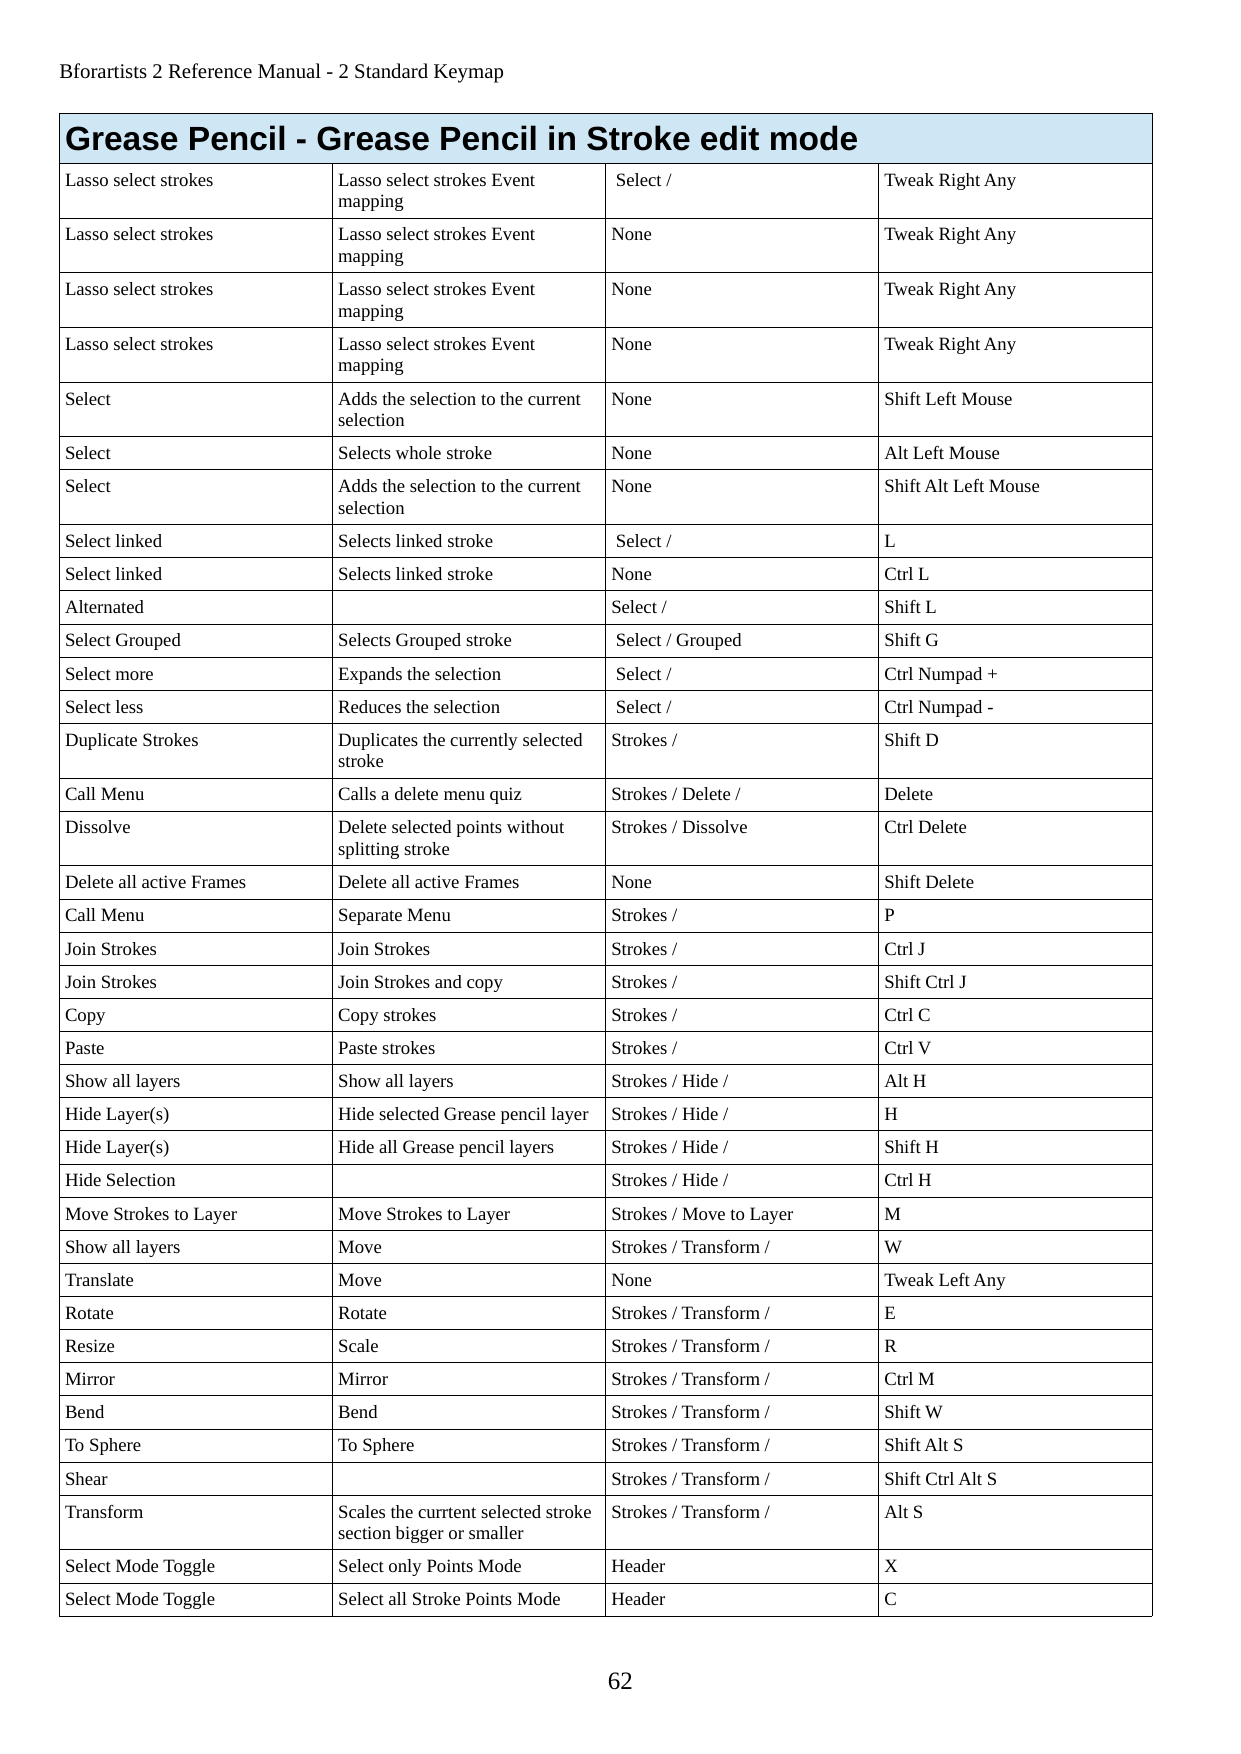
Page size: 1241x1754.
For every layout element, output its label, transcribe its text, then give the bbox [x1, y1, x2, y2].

table_cell Hide all Grease pencil layers [333, 1131, 605, 1163]
table_cell Hide selected Grease pencil layer [333, 1098, 605, 1130]
table_cell Selects whole stroke [333, 437, 605, 469]
table_cell Ctrl L [879, 558, 1152, 590]
table_cell Rotate [333, 1297, 605, 1329]
table_cell None [606, 1264, 878, 1296]
table_cell Join Strokes [333, 933, 605, 965]
table_cell Tweak Left Any [879, 1264, 1152, 1296]
table_cell Header [606, 1584, 878, 1616]
table_cell None [606, 470, 878, 524]
table_cell Alt Left Mouse [879, 437, 1152, 469]
table_cell Ctrl M [879, 1363, 1152, 1395]
table_cell Select linked [60, 525, 332, 557]
table_cell X [879, 1550, 1152, 1582]
table_cell Move [333, 1231, 605, 1263]
table_cell Dissolve [60, 812, 332, 865]
table_cell Hide Layer(s) [60, 1098, 332, 1130]
table_cell Ctrl C [879, 999, 1152, 1031]
table_cell W [879, 1231, 1152, 1263]
table_cell Mirror [60, 1363, 332, 1395]
table_cell Lasso select strokes [60, 328, 332, 382]
table_cell Select Grouped [60, 625, 332, 657]
table_cell Shift Left Mouse [879, 383, 1152, 436]
table_cell Copy [60, 999, 332, 1031]
table_cell Select Mode Toggle [60, 1584, 332, 1616]
table_cell Delete [879, 779, 1152, 811]
table_cell Scales the currtent selected stroke section bigger or smaller [333, 1496, 605, 1549]
table_cell Alt H [879, 1065, 1152, 1097]
table_cell Calls a delete menu quiz [333, 779, 605, 811]
table_cell Paste strokes [333, 1032, 605, 1064]
table_cell Strokes / Hide / [606, 1165, 878, 1197]
table_cell Delete all active Frames [60, 866, 332, 898]
table_cell Select / [606, 658, 878, 690]
table_cell Strokes / Hide / [606, 1065, 878, 1097]
table_cell Shift Alt Left Mouse [879, 470, 1152, 524]
table_cell R [879, 1330, 1152, 1362]
table_cell [333, 591, 605, 623]
table_cell Expands the selection [333, 658, 605, 690]
table_cell Hide Selection [60, 1165, 332, 1197]
table_cell Lasso select strokes Event mapping [333, 219, 605, 272]
table_cell Lasso select strokes Event mapping [333, 164, 605, 217]
table_cell Ctrl Numpad + [879, 658, 1152, 690]
table_cell Selects Grouped stroke [333, 625, 605, 657]
table_cell Select linked [60, 558, 332, 590]
table_cell Strokes / [606, 999, 878, 1031]
table_cell Select [60, 470, 332, 524]
table_cell Call Menu [60, 779, 332, 811]
table_cell Select / [606, 525, 878, 557]
table_cell P [879, 900, 1152, 932]
table_cell Translate [60, 1264, 332, 1296]
table_cell Tweak Right Any [879, 219, 1152, 272]
table_cell Separate Menu [333, 900, 605, 932]
table_cell Show all layers [60, 1065, 332, 1097]
table_cell Strokes / Transform / [606, 1330, 878, 1362]
table_cell Rotate [60, 1297, 332, 1329]
table_cell Transform [60, 1496, 332, 1549]
table_cell Show all layers [333, 1065, 605, 1097]
table_cell Ctrl V [879, 1032, 1152, 1064]
table_cell Call Menu [60, 900, 332, 932]
table_cell Mirror [333, 1363, 605, 1395]
table_cell Scale [333, 1330, 605, 1362]
table_cell To Sphere [60, 1430, 332, 1462]
table_cell Lasso select strokes [60, 164, 332, 217]
table_cell Strokes / Hide / [606, 1131, 878, 1163]
table_cell Join Strokes [60, 966, 332, 998]
table_cell Duplicate Strokes [60, 724, 332, 777]
table_cell Strokes / Hide / [606, 1098, 878, 1130]
table_cell Selects linked stroke [333, 525, 605, 557]
table_cell Select / [606, 691, 878, 723]
table_cell Strokes / Transform / [606, 1396, 878, 1428]
table_cell Shear [60, 1463, 332, 1495]
table_cell Strokes / [606, 900, 878, 932]
table_cell Shift W [879, 1396, 1152, 1428]
table_cell Ctrl Numpad - [879, 691, 1152, 723]
table_cell Paste [60, 1032, 332, 1064]
table_cell Duplicates the currently selected stroke [333, 724, 605, 777]
table_cell Delete all active Frames [333, 866, 605, 898]
table_cell Select only Points Mode [333, 1550, 605, 1582]
table_cell Lasso select strokes Event mapping [333, 328, 605, 382]
table_cell Strokes / Transform / [606, 1496, 878, 1549]
table_cell Tweak Right Any [879, 273, 1152, 327]
table_cell Strokes / Transform / [606, 1463, 878, 1495]
table_cell Shift Ctrl Alt S [879, 1463, 1152, 1495]
table_cell Tweak Right Any [879, 164, 1152, 217]
table_cell Select [60, 437, 332, 469]
table_cell Lasso select strokes Event mapping [333, 273, 605, 327]
table_cell Join Strokes [60, 933, 332, 965]
table_cell Copy strokes [333, 999, 605, 1031]
table_cell Shift Ctrl J [879, 966, 1152, 998]
table_cell L [879, 525, 1152, 557]
table_cell Move [333, 1264, 605, 1296]
table_cell Delete selected points without splitting stroke [333, 812, 605, 865]
table_cell Move Strokes to Layer [333, 1198, 605, 1230]
table_cell [333, 1165, 605, 1197]
table_cell Select / Grouped [606, 625, 878, 657]
table_cell Select [60, 383, 332, 436]
table_cell Tweak Right Any [879, 328, 1152, 382]
table_cell Shift Alt S [879, 1430, 1152, 1462]
table_cell Shift G [879, 625, 1152, 657]
table_cell Strokes / Transform / [606, 1231, 878, 1263]
table_cell Bend [333, 1396, 605, 1428]
table_cell Resize [60, 1330, 332, 1362]
table_cell M [879, 1198, 1152, 1230]
table_cell Lasso select strokes [60, 273, 332, 327]
table_cell None [606, 219, 878, 272]
table_cell Strokes / Delete / [606, 779, 878, 811]
table_cell Strokes / Transform / [606, 1297, 878, 1329]
table_cell Select more [60, 658, 332, 690]
table_cell None [606, 437, 878, 469]
table_cell Strokes / Move to Layer [606, 1198, 878, 1230]
table_cell Header [606, 1550, 878, 1582]
table_cell Lasso select strokes [60, 219, 332, 272]
table_cell To Sphere [333, 1430, 605, 1462]
table_cell C [879, 1584, 1152, 1616]
table_cell Shift L [879, 591, 1152, 623]
table_cell Ctrl J [879, 933, 1152, 965]
table_cell Strokes / [606, 933, 878, 965]
table_cell Strokes / [606, 724, 878, 777]
table_cell Alt S [879, 1496, 1152, 1549]
table_cell [333, 1463, 605, 1495]
table_cell Ctrl Delete [879, 812, 1152, 865]
table_cell Bend [60, 1396, 332, 1428]
table_cell Strokes / Transform / [606, 1363, 878, 1395]
table_cell Ctrl H [879, 1165, 1152, 1197]
table_cell None [606, 558, 878, 590]
table_cell E [879, 1297, 1152, 1329]
table_cell Select / [606, 591, 878, 623]
table_cell Strokes / Transform / [606, 1430, 878, 1462]
table_cell Move Strokes to Layer [60, 1198, 332, 1230]
table_cell Strokes / [606, 966, 878, 998]
table_cell Select less [60, 691, 332, 723]
table_cell None [606, 273, 878, 327]
table_cell Strokes / Dissolve [606, 812, 878, 865]
table_cell Show all layers [60, 1231, 332, 1263]
table_cell None [606, 866, 878, 898]
table_cell Reduces the selection [333, 691, 605, 723]
table_cell Shift Delete [879, 866, 1152, 898]
table_cell Shift H [879, 1131, 1152, 1163]
table_cell None [606, 328, 878, 382]
table_cell Select Mode Toggle [60, 1550, 332, 1582]
table_header Grease Pencil - Grease Pencil in Stroke edit mode [60, 114, 1152, 163]
table_cell Select / [606, 164, 878, 217]
table_cell Alternated [60, 591, 332, 623]
table_cell Select all Stroke Points Mode [333, 1584, 605, 1616]
table_cell Shift D [879, 724, 1152, 777]
table_cell H [879, 1098, 1152, 1130]
table_cell Strokes / [606, 1032, 878, 1064]
table_cell Adds the selection to the current selection [333, 470, 605, 524]
table_cell Selects linked stroke [333, 558, 605, 590]
table_cell None [606, 383, 878, 436]
table_cell Hide Layer(s) [60, 1131, 332, 1163]
table_cell Adds the selection to the current selection [333, 383, 605, 436]
table_cell Join Strokes and copy [333, 966, 605, 998]
